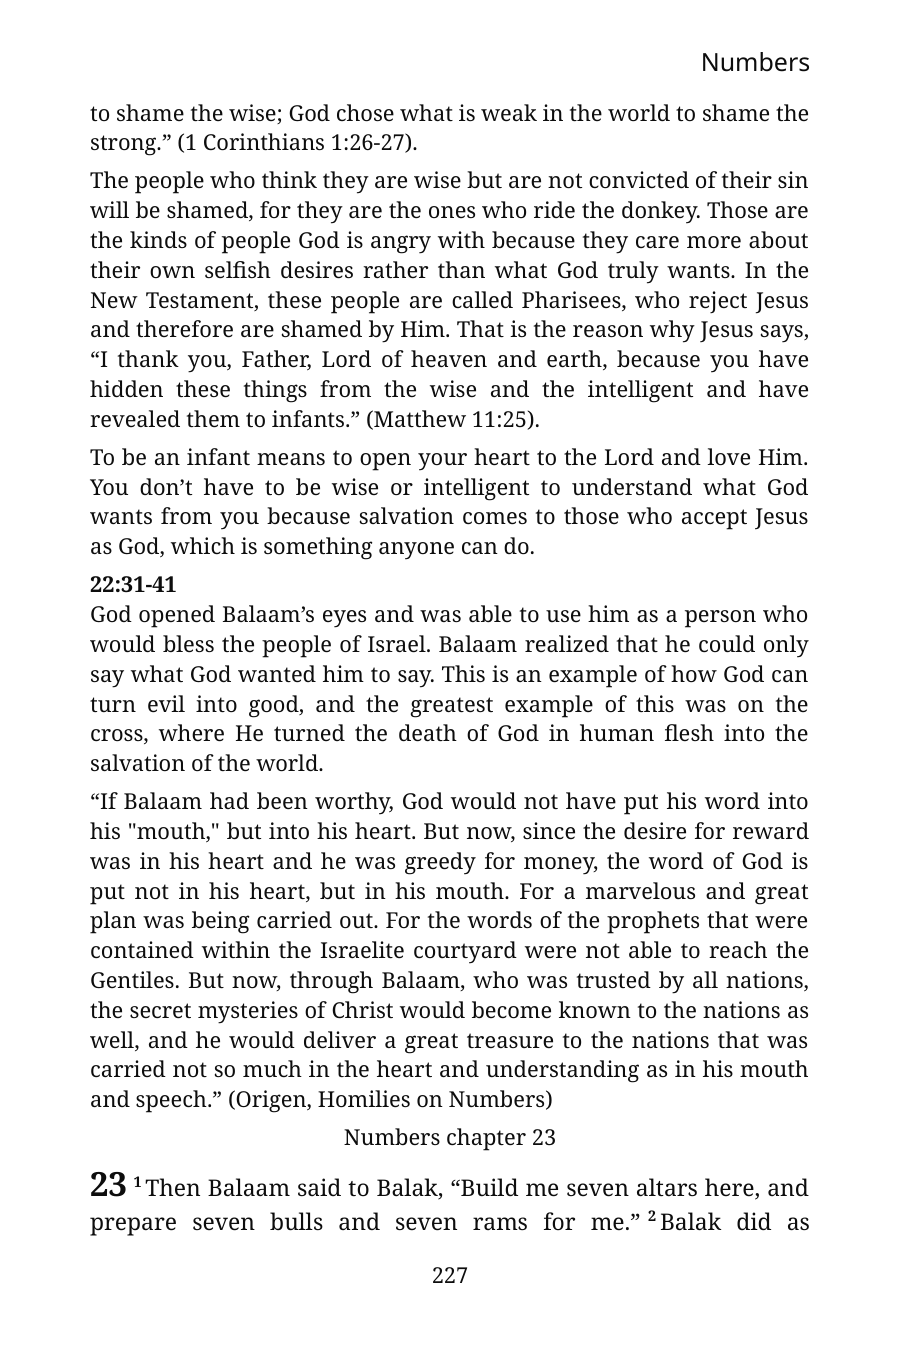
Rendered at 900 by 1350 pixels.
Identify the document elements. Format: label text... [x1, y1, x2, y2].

text Numbers chapter 23 [90, 1122, 810, 1152]
text To be an infant means to open your heart to the Lord and love Him. You don’t have to be wise or intelligent to understand what God wants from you because salvation comes to those who accept Jesus as God, which is something anyone can do. [90, 442, 810, 561]
text 22:31-41 God opened Balaam’s eyes and was able to use him as a person who would bless the people of Israel. Balaam realized that he could only say what God wanted him to say. This is an example of how God can turn evil into good, and the greatest example of this was on the cross, where He turned the death of God in human flesh into the salvation of the world. [90, 569, 810, 778]
text “If Balaam had been worthy, God would not have put his word into his "mouth," but into his heart. But now, since the desire for reward was in his heart and he was greedy for money, the word of God is put not in his heart, but in his mouth. For a marvelous and great plan was being carried out. For the words of the prophets that were contained within the Israelite courtyard were not able to reach the Gentiles. But now, through Balaam, who was trusted by all nations, the secret mysteries of Christ would become known to the nations as well, and he would deliver a great treasure to the nations that was carried not so much in the heart and understanding as in his mouth and speech.” (Origen, Homilies on Numbers) [90, 786, 810, 1114]
text 23 1 Then Balaam said to Balak, “Build me seven altars here, and prepare seven bulls and seven rams for me.” 2 Balak did as [90, 1160, 810, 1237]
text The people who think they are wise but are not convicted of their sin will be shamed, for they are the ones who ride the donkey. Those are the kinds of people God is angry with because they care more about their own selfish desires rather than what God truly wants. In the New Testament, these people are called Pharisees, who reject Jesus and therefore are shamed by Him. That is the reason why Jesus says, “I thank you, Father, Lord of heaven and earth, because you have hidden these things from the wise and the intelligent and have revealed them to infants.” (Matthew 11:25). [90, 165, 810, 433]
text to shame the wise; God chose what is weak in the world to shame the strong.” (1 Corinthians 1:26-27). [90, 97, 810, 157]
